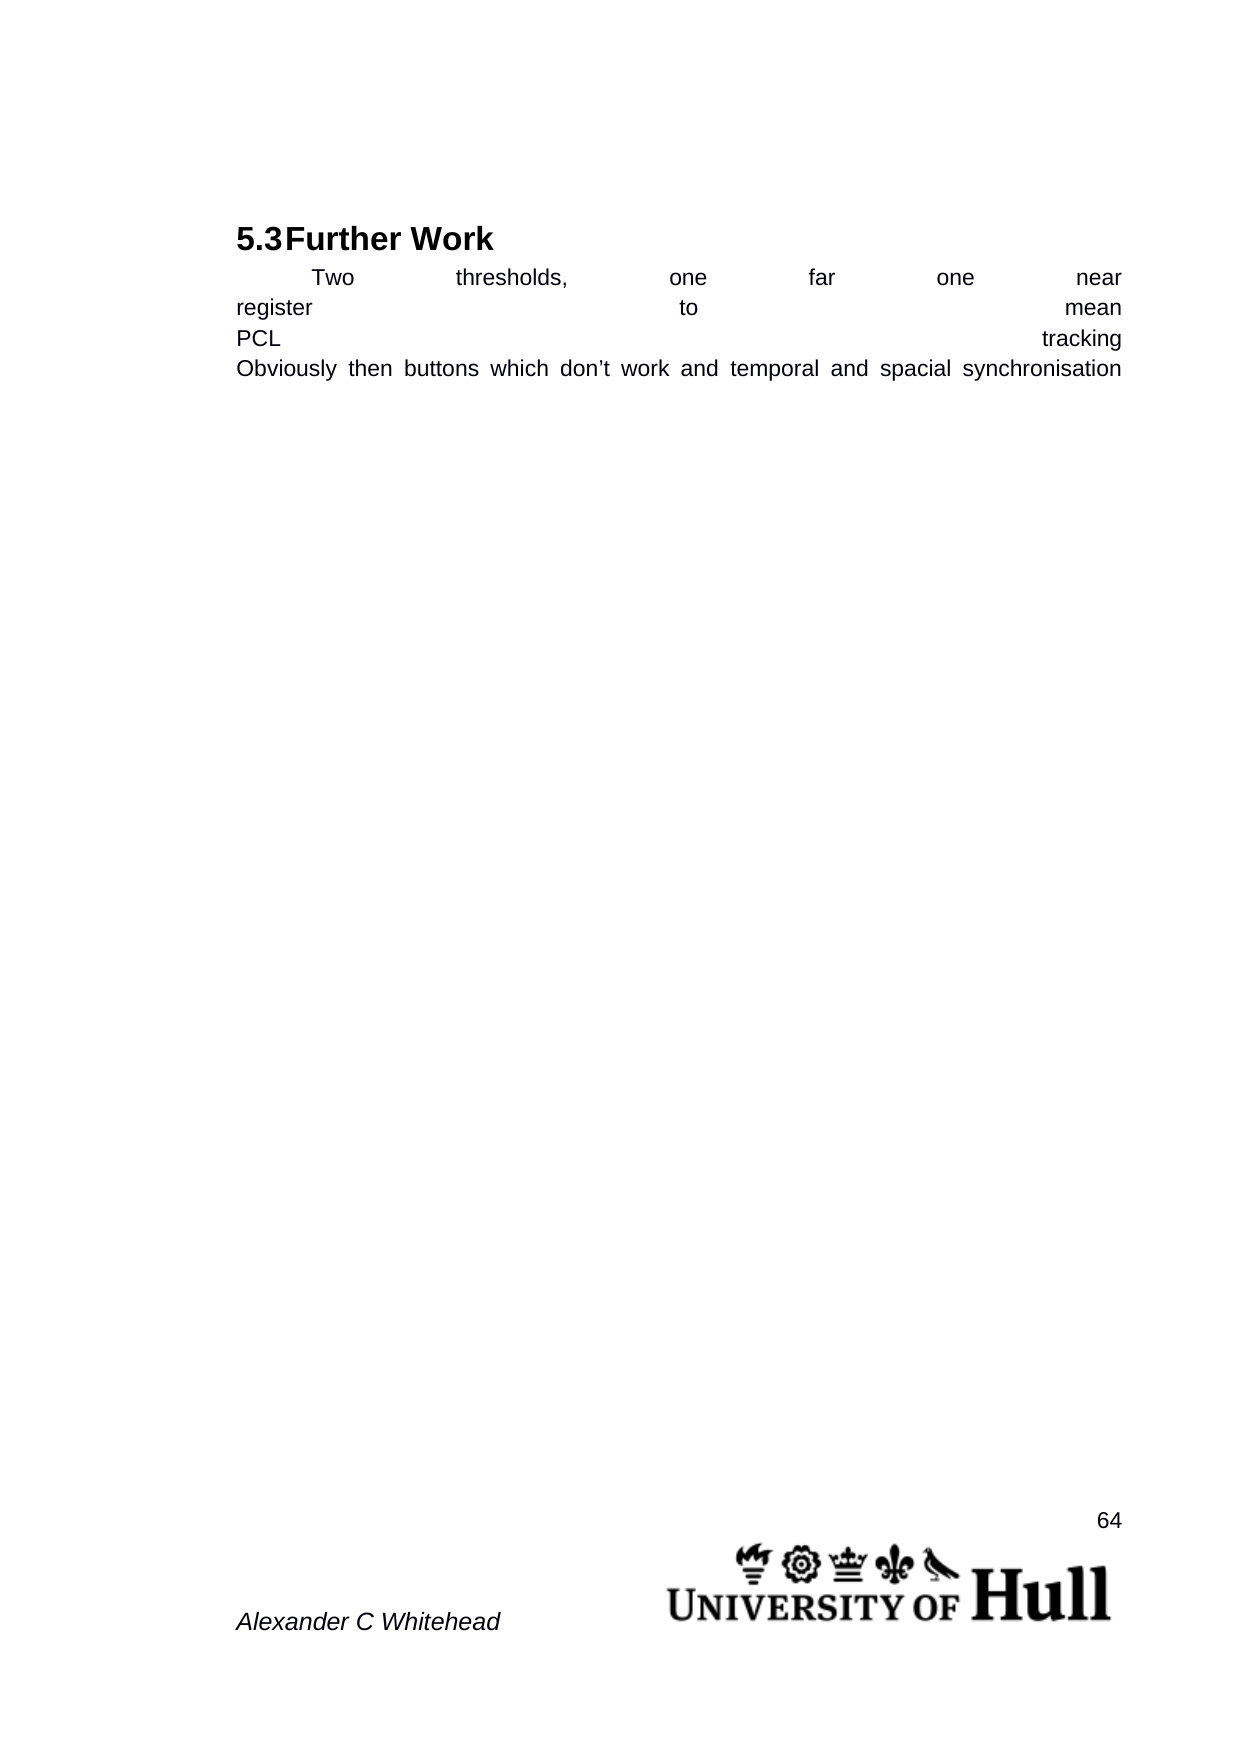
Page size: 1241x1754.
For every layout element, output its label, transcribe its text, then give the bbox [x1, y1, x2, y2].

subtitle Further Work [236, 219, 1122, 258]
text Two thresholds, one far one near register to mean PCL tracking Obviously then buttons which don’t work and temporal and spacial synchronisation [236, 264, 1122, 411]
picture [660, 1533, 1120, 1631]
